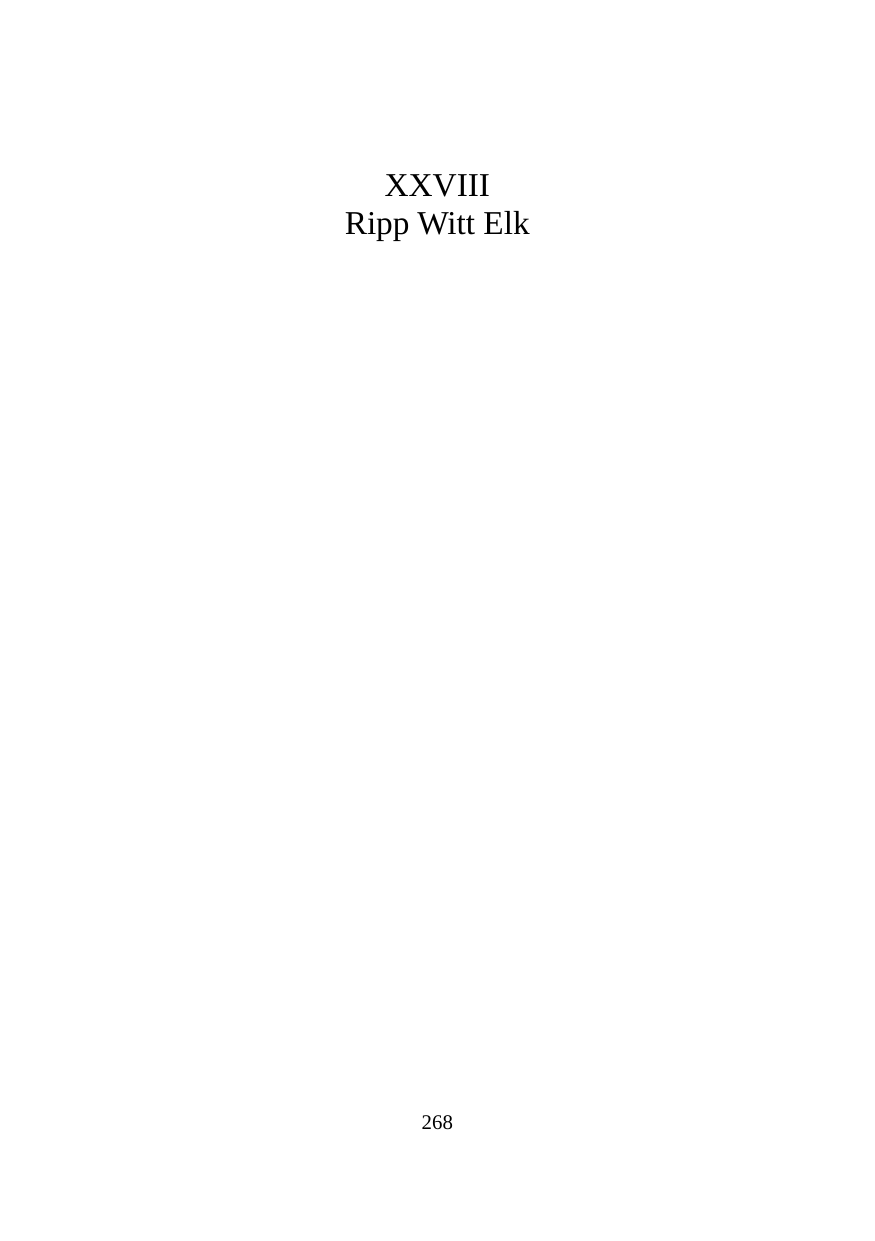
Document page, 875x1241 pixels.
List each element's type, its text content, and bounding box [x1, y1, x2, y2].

subtitle XXVIII Ripp Witt Elk [106, 165, 768, 242]
